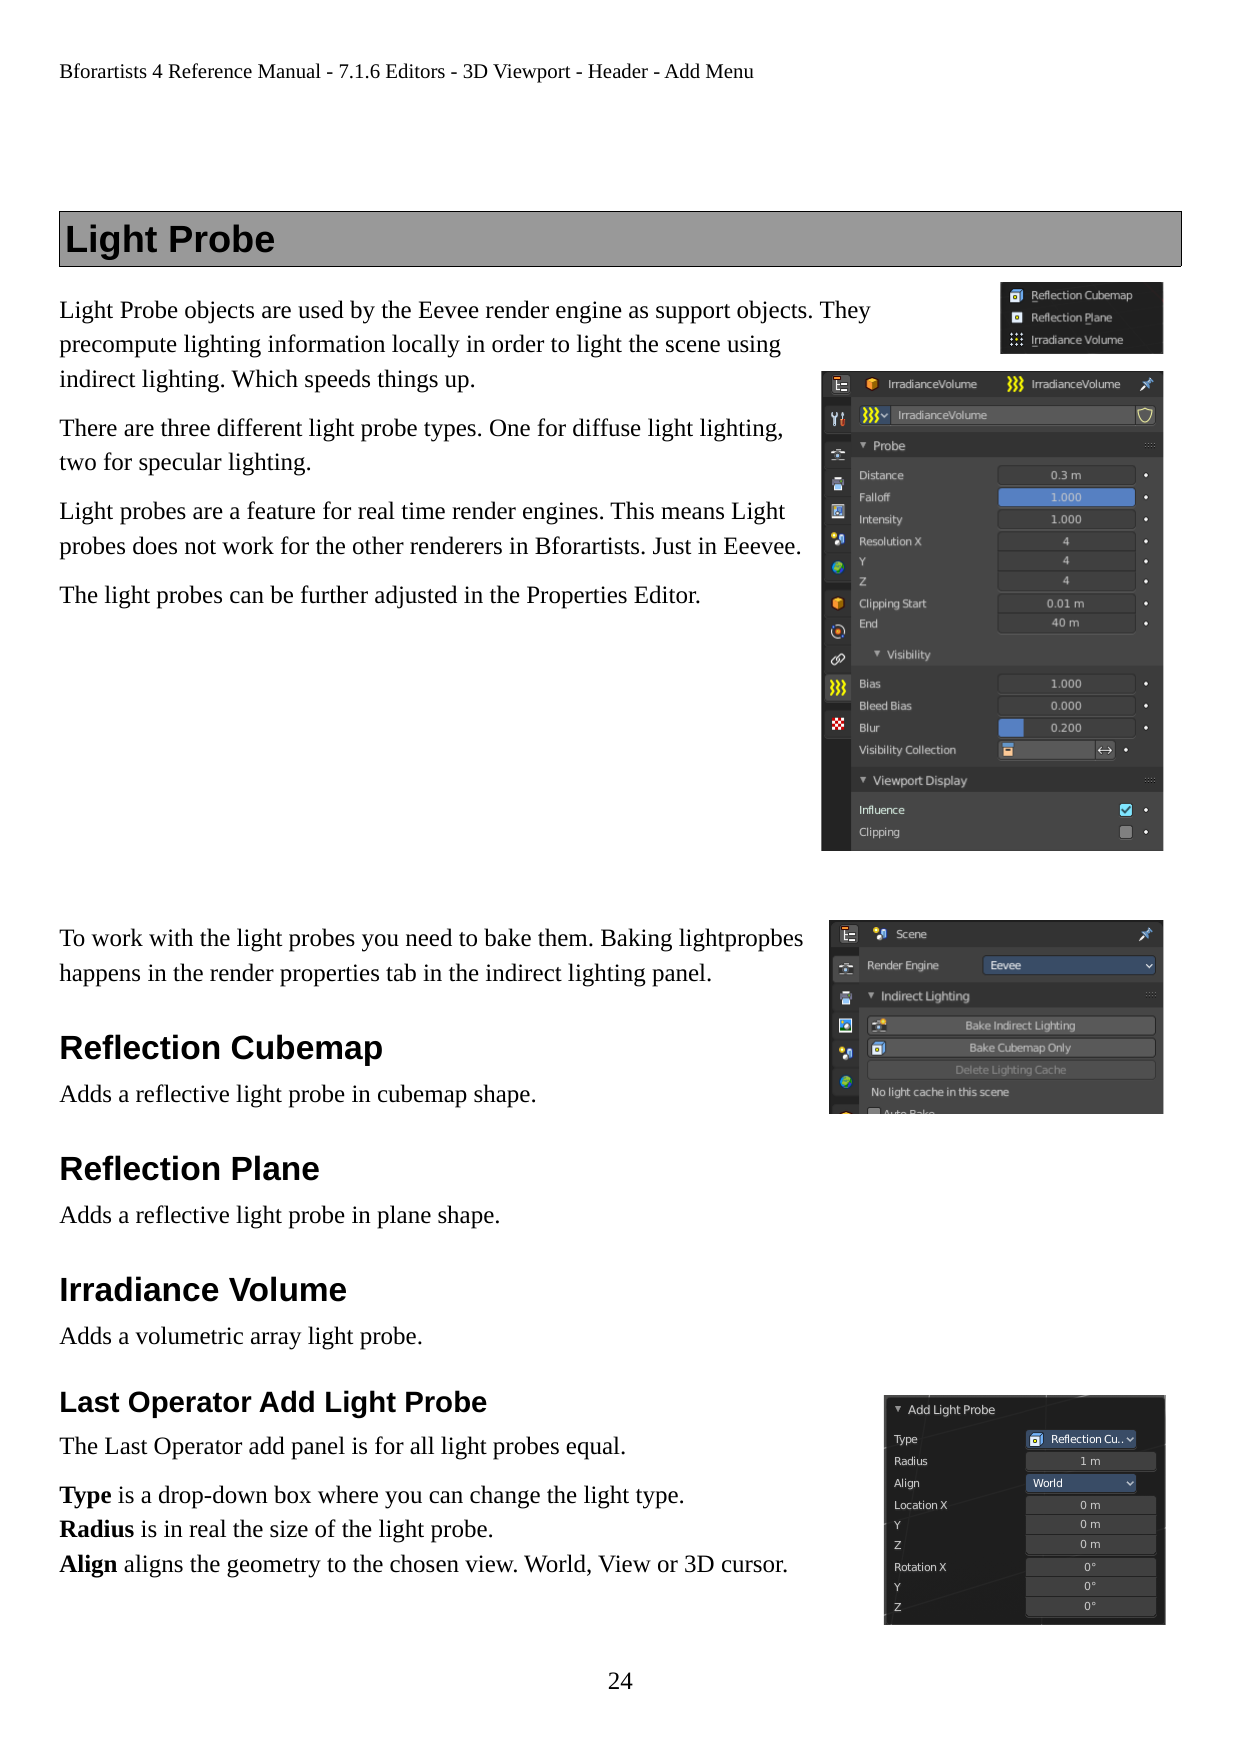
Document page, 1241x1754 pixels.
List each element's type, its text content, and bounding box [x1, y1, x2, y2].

subtitle [1164, 1028, 1181, 1066]
table_header Light Probe [60, 212, 1181, 266]
subtitle Irradiance Volume [59, 1270, 1181, 1308]
text Type is a drop-down box where you can change the light type. Radius is in real the size of the light probe. Align aligns the geometry to the chosen view. World, View or 3D cursor. [59, 1480, 883, 1578]
picture [883, 1395, 1166, 1625]
text To work with the light probes you need to bake them. Baking lightpropbes happens in the render properties tab in the indirect lighting panel. [59, 923, 829, 987]
text Adds a volumetric array light probe. [59, 1321, 1181, 1350]
text Light probes are a feature for real time render engines. This means Light probes does not work for the other renderers in Bforartists. Just in Eeevee. [59, 496, 821, 559]
subtitle Reflection Cubemap [59, 1028, 829, 1066]
text Adds a reflective light probe in cubemap shape. [59, 1079, 829, 1108]
text There are three different light probe types. One for diffuse light lighting, two for specular lighting. [59, 413, 821, 476]
text The Last Operator add panel is for all light probes equal. [59, 1431, 883, 1459]
text The light probes can be further adjusted in the Properties Editor. [59, 580, 821, 609]
picture [829, 920, 1164, 1114]
subtitle Last Operator Add Light Probe [59, 1384, 1181, 1418]
picture [821, 371, 1164, 851]
text Adds a reflective light probe in plane shape. [59, 1200, 1181, 1229]
picture [1000, 282, 1164, 354]
subtitle Reflection Plane [59, 1149, 1181, 1187]
text Light Probe objects are used by the Eevee render engine as support objects. They precompute lighting information locally in order to light the scene using indirect lighting. Which speeds things up. [59, 295, 1181, 392]
